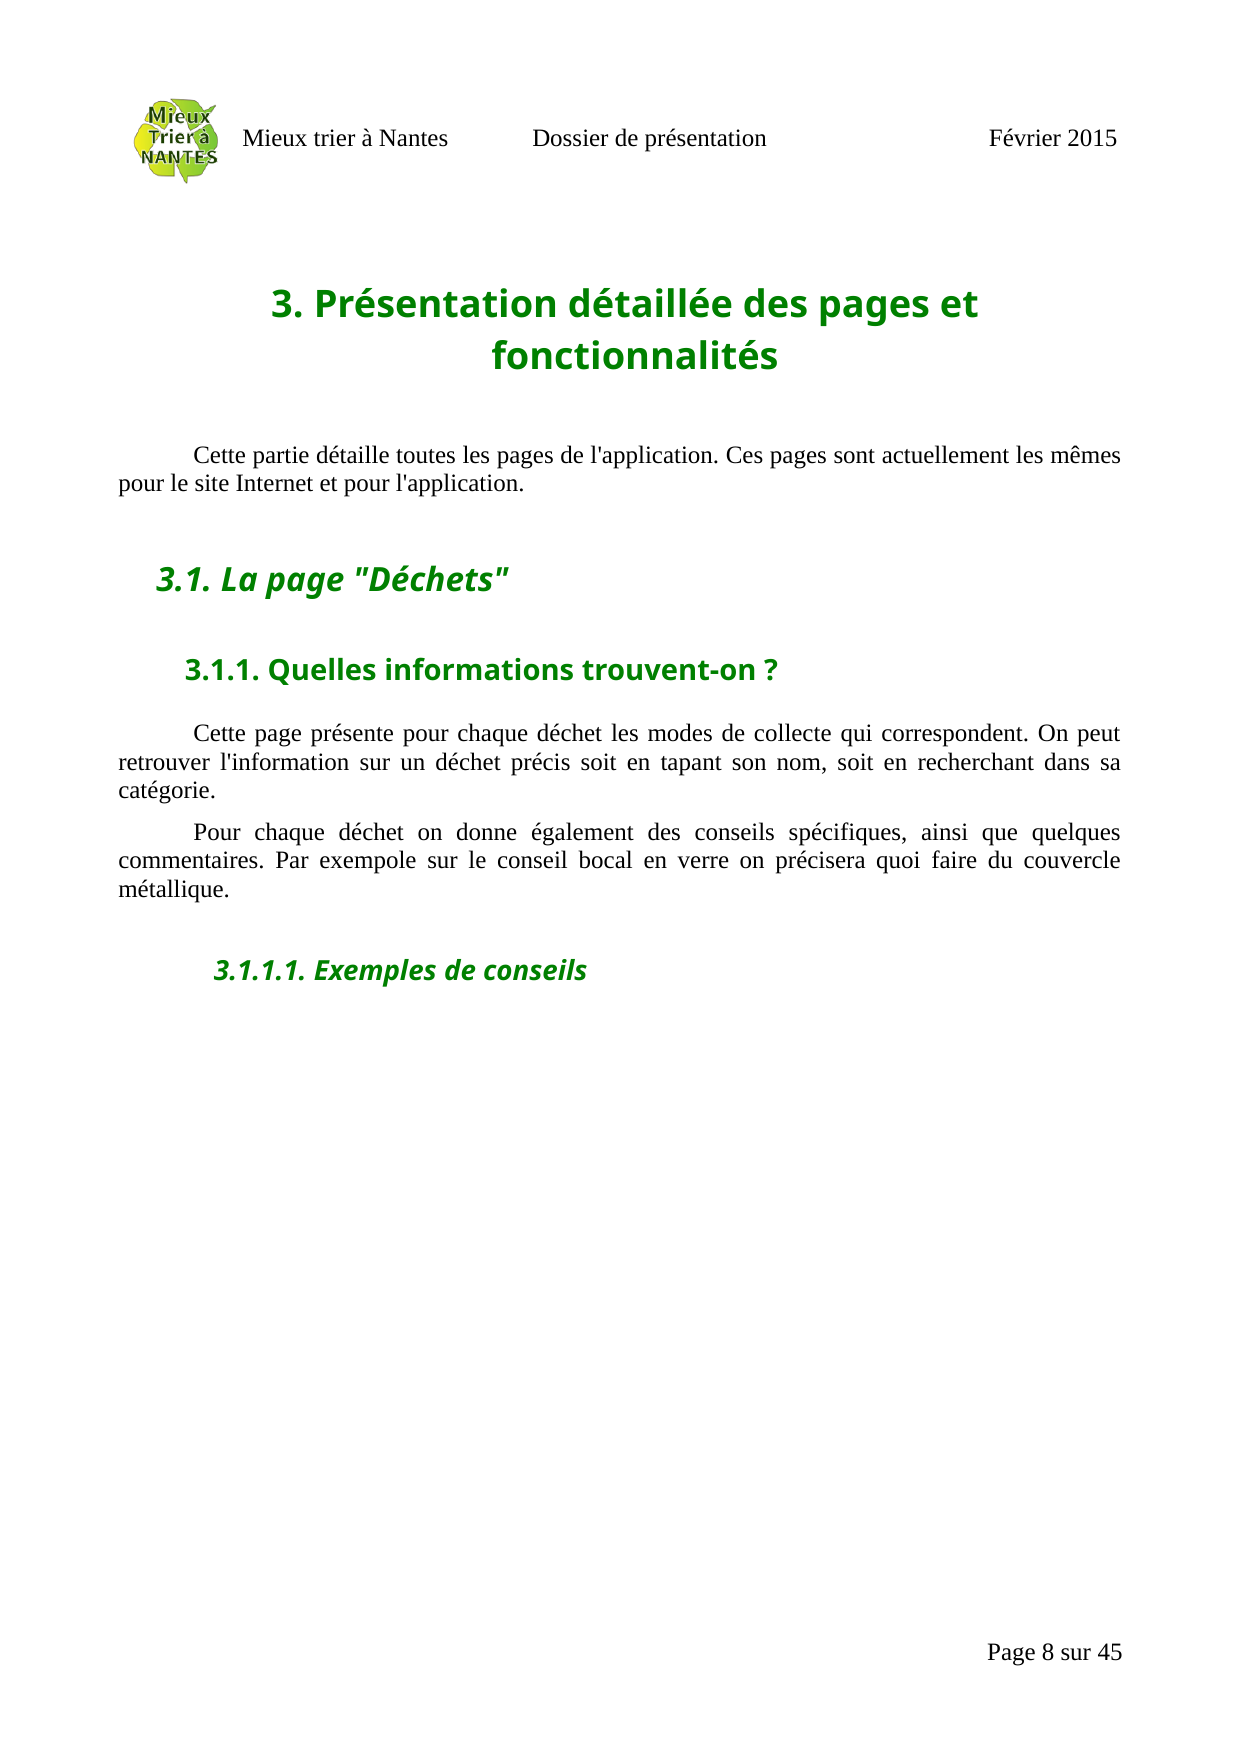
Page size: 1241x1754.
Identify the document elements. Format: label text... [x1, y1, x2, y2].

subtitle Présentation détaillée des pages et fonctionnalités [118, 277, 1122, 381]
subtitle La page "Déchets" [148, 556, 1122, 602]
picture [131, 95, 221, 185]
subtitle Quelles informations trouvent-on ? [148, 649, 1122, 689]
subtitle Exemples de conseils [148, 950, 1122, 988]
text Cette partie détaille toutes les pages de l'application. Ces pages sont actuellement les mêmes pour le site Internet et pour l'application. [118, 440, 1122, 497]
text Cette page présente pour chaque déchet les modes de collecte qui correspondent. On peut retrouver l'information sur un déchet précis soit en tapant son nom, soit en recherchant dans sa catégorie. [118, 718, 1122, 804]
text Pour chaque déchet on donne également des conseils spécifiques, ainsi que quelques commentaires. Par exempole sur le conseil bocal en verre on précisera quoi faire du couvercle métallique. [118, 817, 1122, 903]
